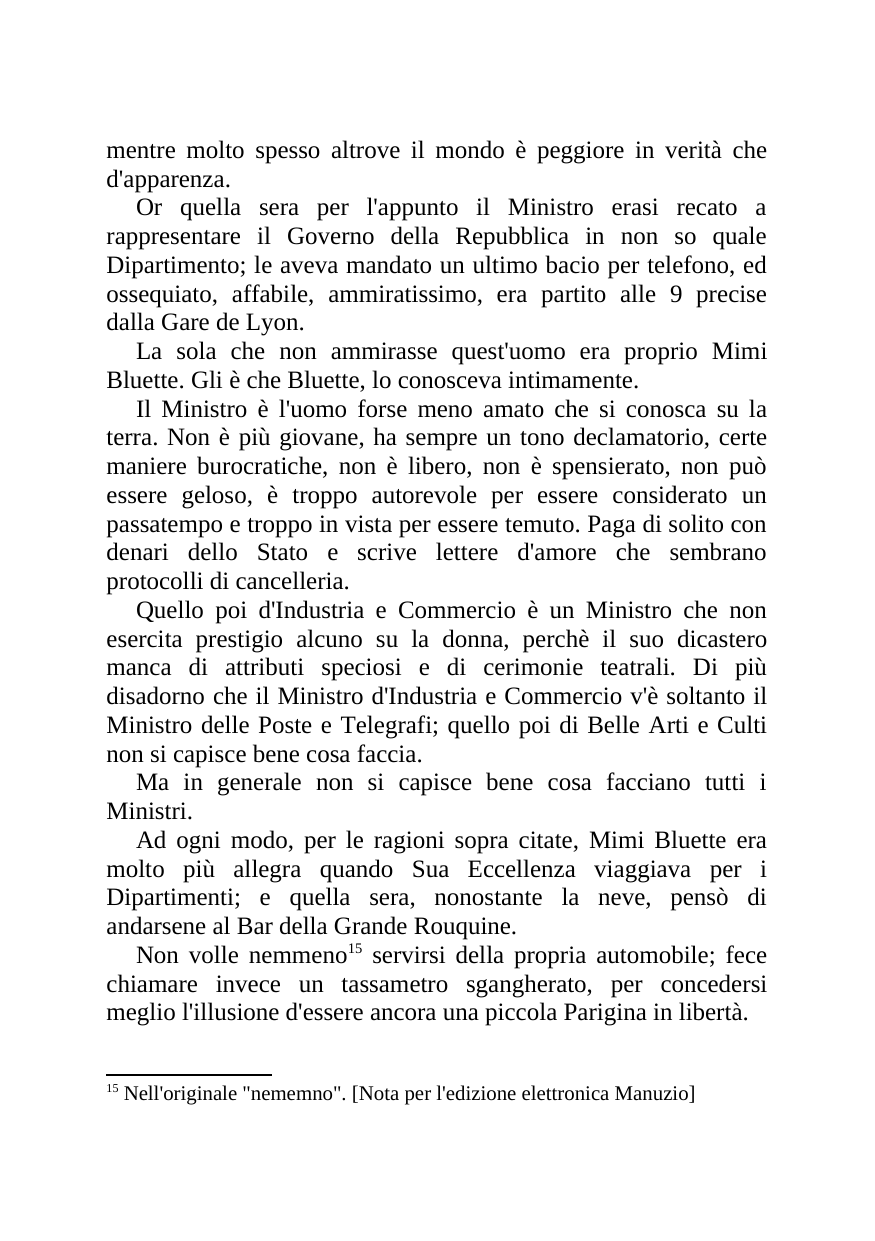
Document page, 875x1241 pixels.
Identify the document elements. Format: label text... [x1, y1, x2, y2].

text mentre molto spesso altrove il mondo è peggiore in verità che d'apparenza. [106, 135, 768, 192]
text Or quella sera per l'appunto il Ministro erasi recato a rappresentare il Governo della Repubblica in non so quale Dipartimento; le aveva mandato un ultimo bacio per telefono, ed ossequiato, affabile, ammiratissimo, era partito alle 9 precise dalla Gare de Lyon. [106, 192, 768, 336]
text Il Ministro è l'uomo forse meno amato che si conosca su la terra. Non è più giovane, ha sempre un tono declamatorio, certe maniere burocratiche, non è libero, non è spensierato, non può essere geloso, è troppo autorevole per essere considerato un passatempo e troppo in vista per essere temuto. Paga di solito con denari dello Stato e scrive lettere d'amore che sembrano protocolli di cancelleria. [106, 394, 768, 595]
text Nell'originale "nememno". [Nota per l'edizione elettronica Manuzio] [106, 1081, 768, 1105]
text La sola che non ammirasse quest'uomo era proprio Mimi Bluette. Gli è che Bluette, lo conosceva intimamente. [106, 336, 768, 394]
text Quello poi d'Industria e Commercio è un Ministro che non esercita prestigio alcuno su la donna, perchè il suo dicastero manca di attributi speciosi e di cerimonie teatrali. Di più disadorno che il Ministro d'Industria e Commercio v'è soltanto il Ministro delle Poste e Telegrafi; quello poi di Belle Arti e Culti non si capisce bene cosa faccia. [106, 595, 768, 767]
text Ad ogni modo, per le ragioni sopra citate, Mimi Bluette era molto più allegra quando Sua Eccellenza viaggiava per i Dipartimenti; e quella sera, nonostante la neve, pensò di andarsene al Bar della Grande Rouquine. [106, 825, 768, 940]
text Non volle nemmeno servirsi della propria automobile; fece chiamare invece un tassametro sgangherato, per concedersi meglio l'illusione d'essere ancora una piccola Parigina in libertà. [106, 940, 768, 1026]
text Ma in generale non si capisce bene cosa facciano tutti i Ministri. [106, 767, 768, 825]
